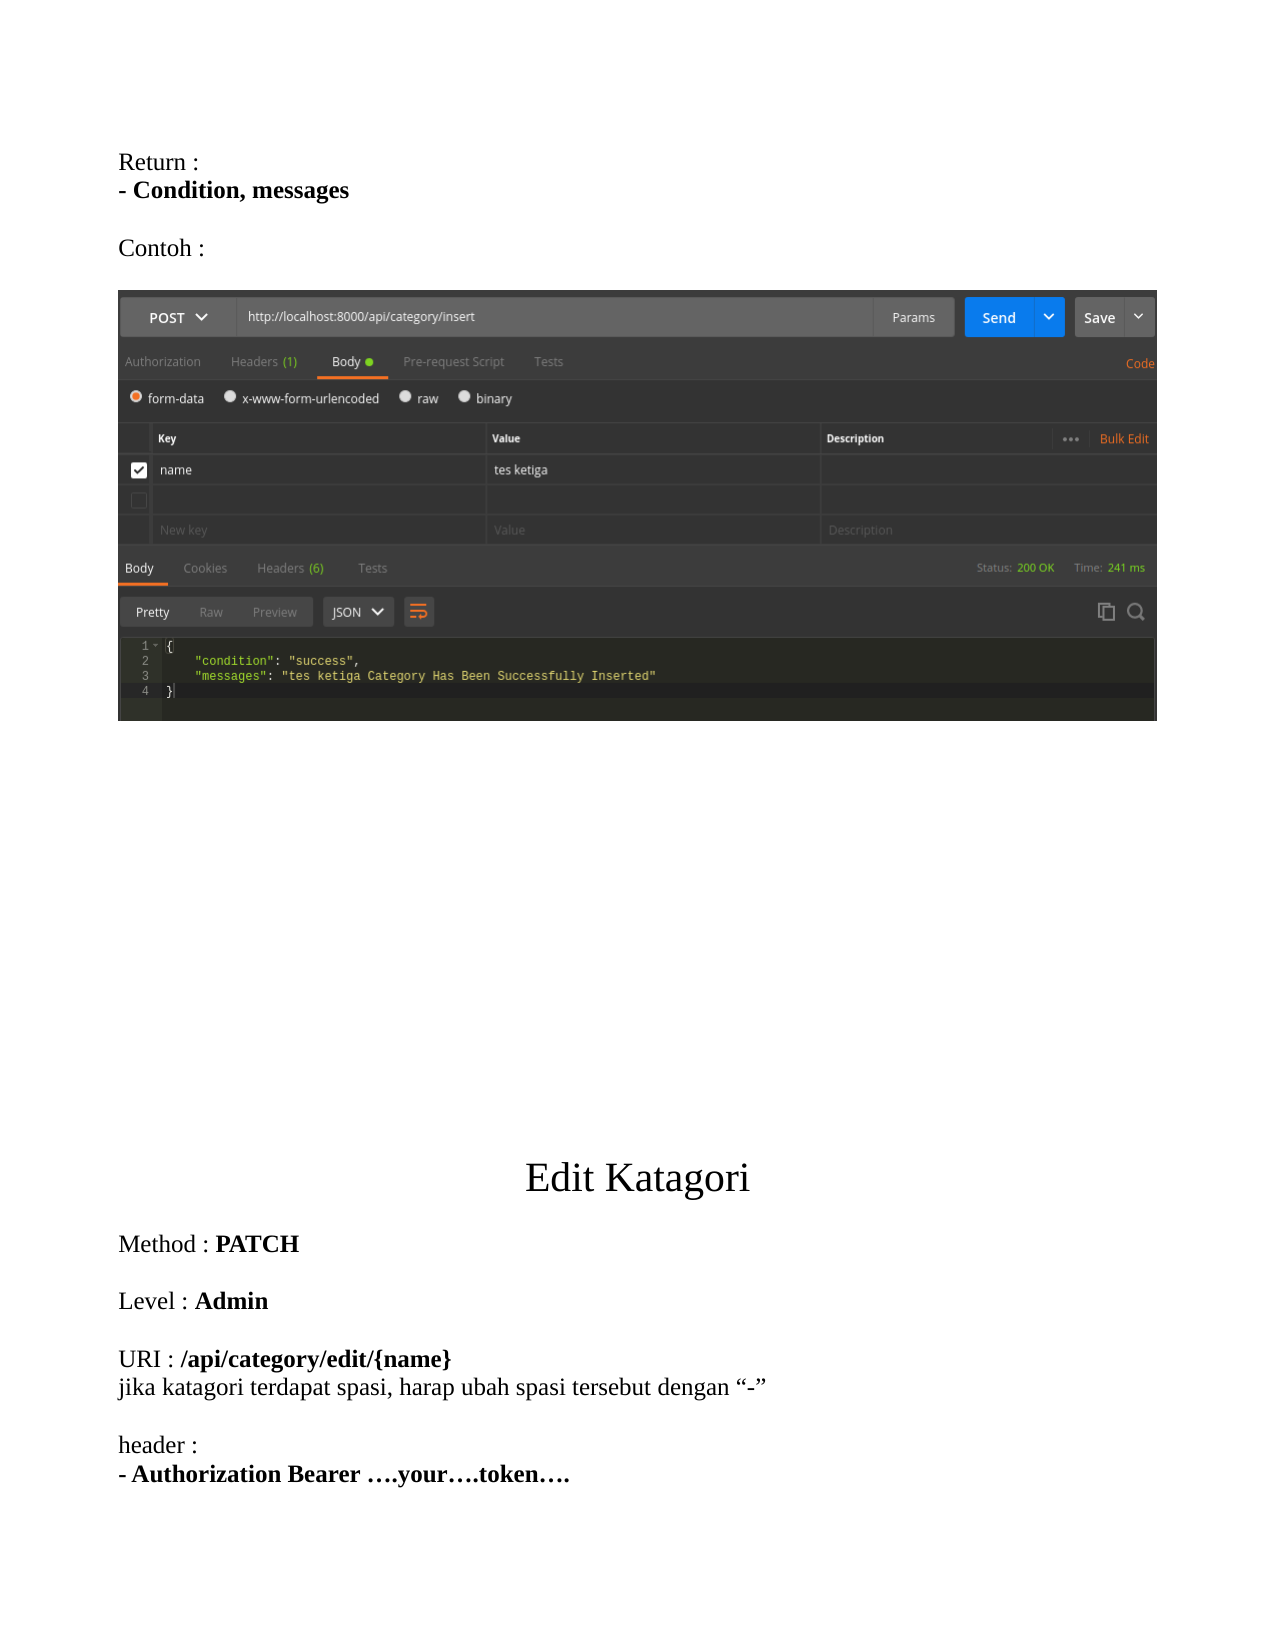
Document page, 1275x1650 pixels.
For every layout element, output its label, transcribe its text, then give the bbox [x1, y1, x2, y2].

text URI : /api/category/edit/{name} [118, 1344, 1157, 1372]
text Contoh : [118, 233, 1157, 262]
text - Condition, messages [118, 176, 1157, 204]
text Edit Katagori [118, 1152, 1157, 1200]
text Method : PATCH [118, 1229, 1157, 1257]
text Return : [118, 147, 1157, 176]
text jika katagori terdapat spasi, harap ubah spasi tersebut dengan “-” [118, 1372, 1157, 1401]
picture [118, 290, 1157, 721]
text Level : Admin [118, 1286, 1157, 1315]
text - Authorization Bearer ….your….token…. [118, 1459, 1157, 1487]
text header : [118, 1430, 1157, 1459]
